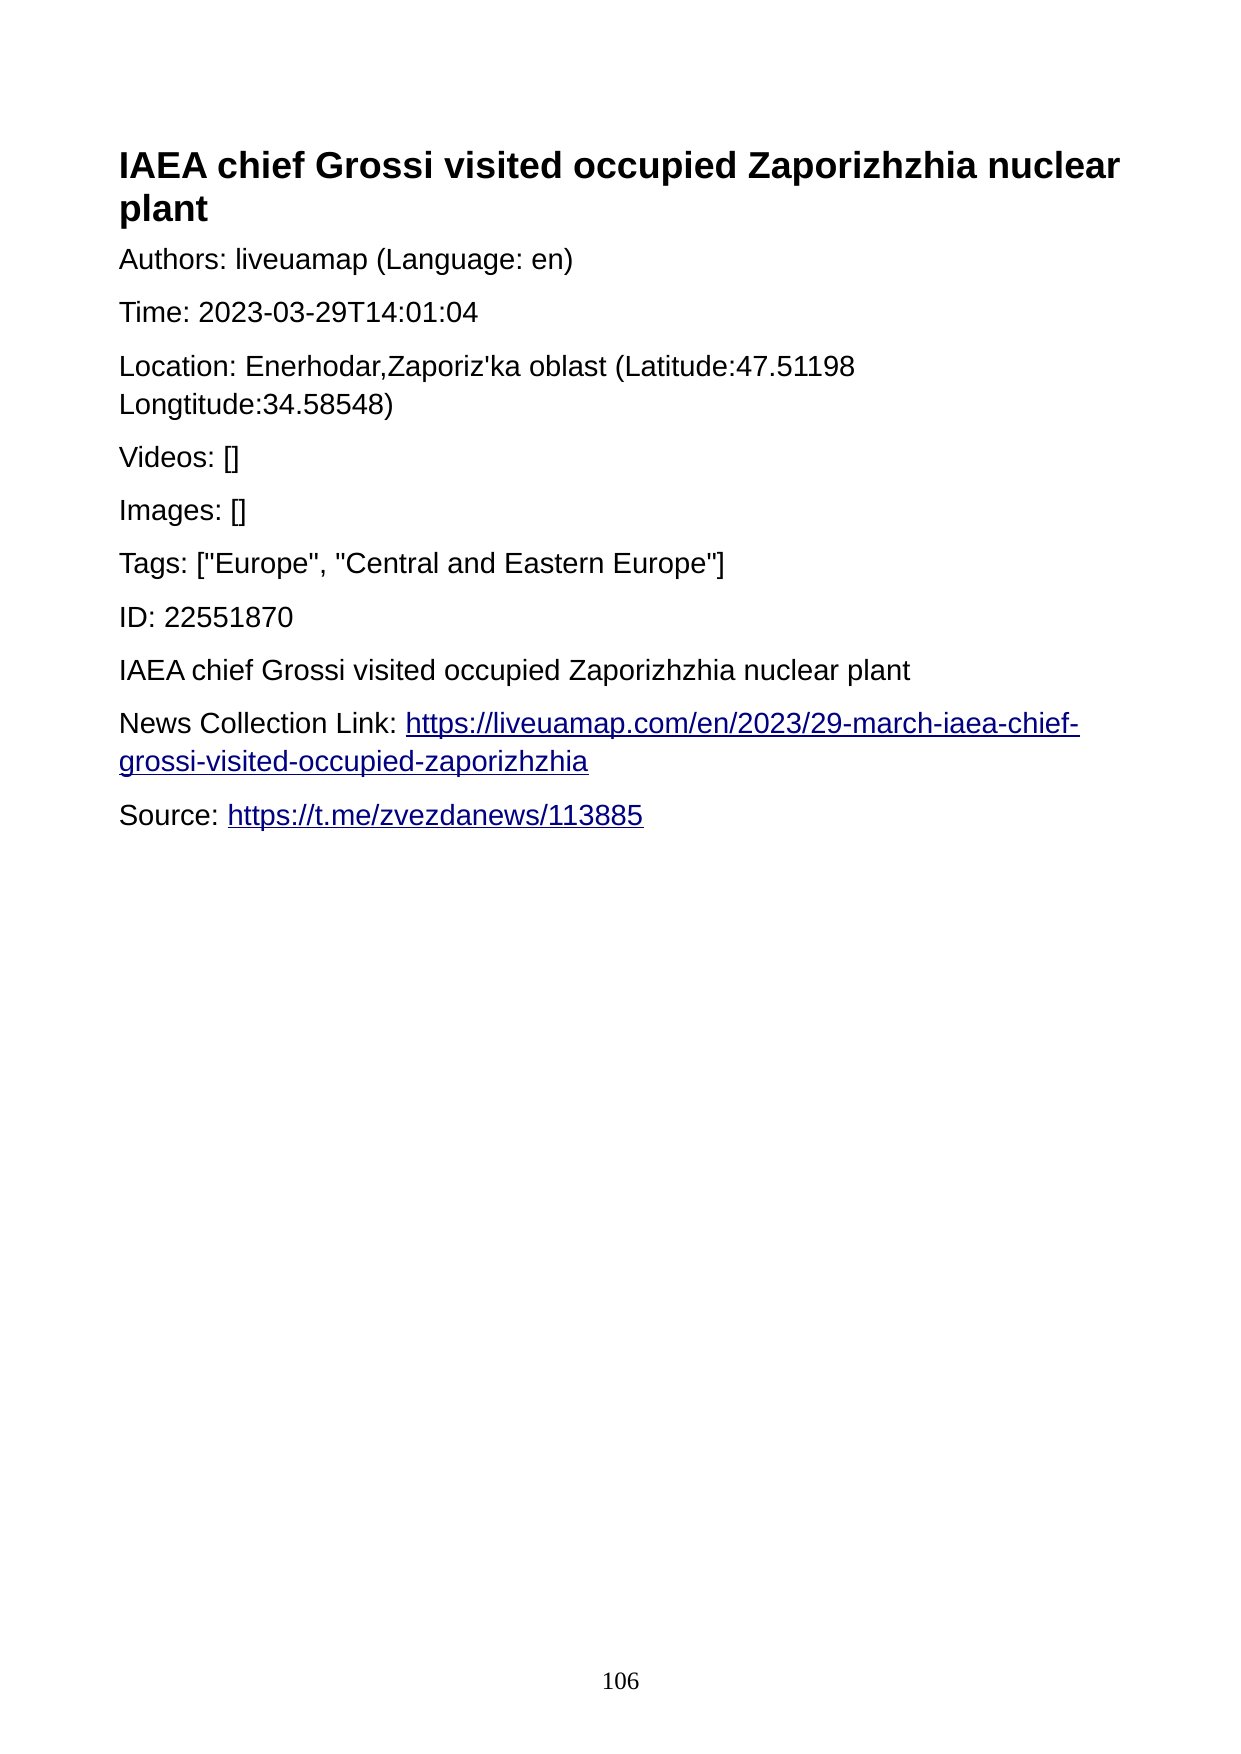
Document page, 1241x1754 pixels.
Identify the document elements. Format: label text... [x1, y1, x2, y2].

text Time: 2023-03-29T14:01:04 [118, 295, 1122, 329]
text ID: 22551870 [118, 599, 1122, 633]
text IAEA chief Grossi visited occupied Zaporizhzhia nuclear plant [118, 653, 1122, 686]
text News Collection Link: https://liveuamap.com/en/2023/29-march-iaea-chief-grossi-visited-occupied-zaporizhzhia [118, 706, 1122, 778]
text Location: Enerhodar,Zaporiz'ka oblast (Latitude:47.51198 Longtitude:34.58548) [118, 348, 1122, 421]
text Tags: ["Europe", "Central and Eastern Europe"] [118, 546, 1122, 580]
text Authors: liveuamap (Language: en) [118, 242, 1122, 276]
text Source: https://t.me/zvezdanews/113885 [118, 797, 1122, 831]
text Videos: [] [118, 440, 1122, 474]
subtitle IAEA chief Grossi visited occupied Zaporizhzhia nuclear plant [118, 143, 1122, 230]
text Images: [] [118, 493, 1122, 527]
